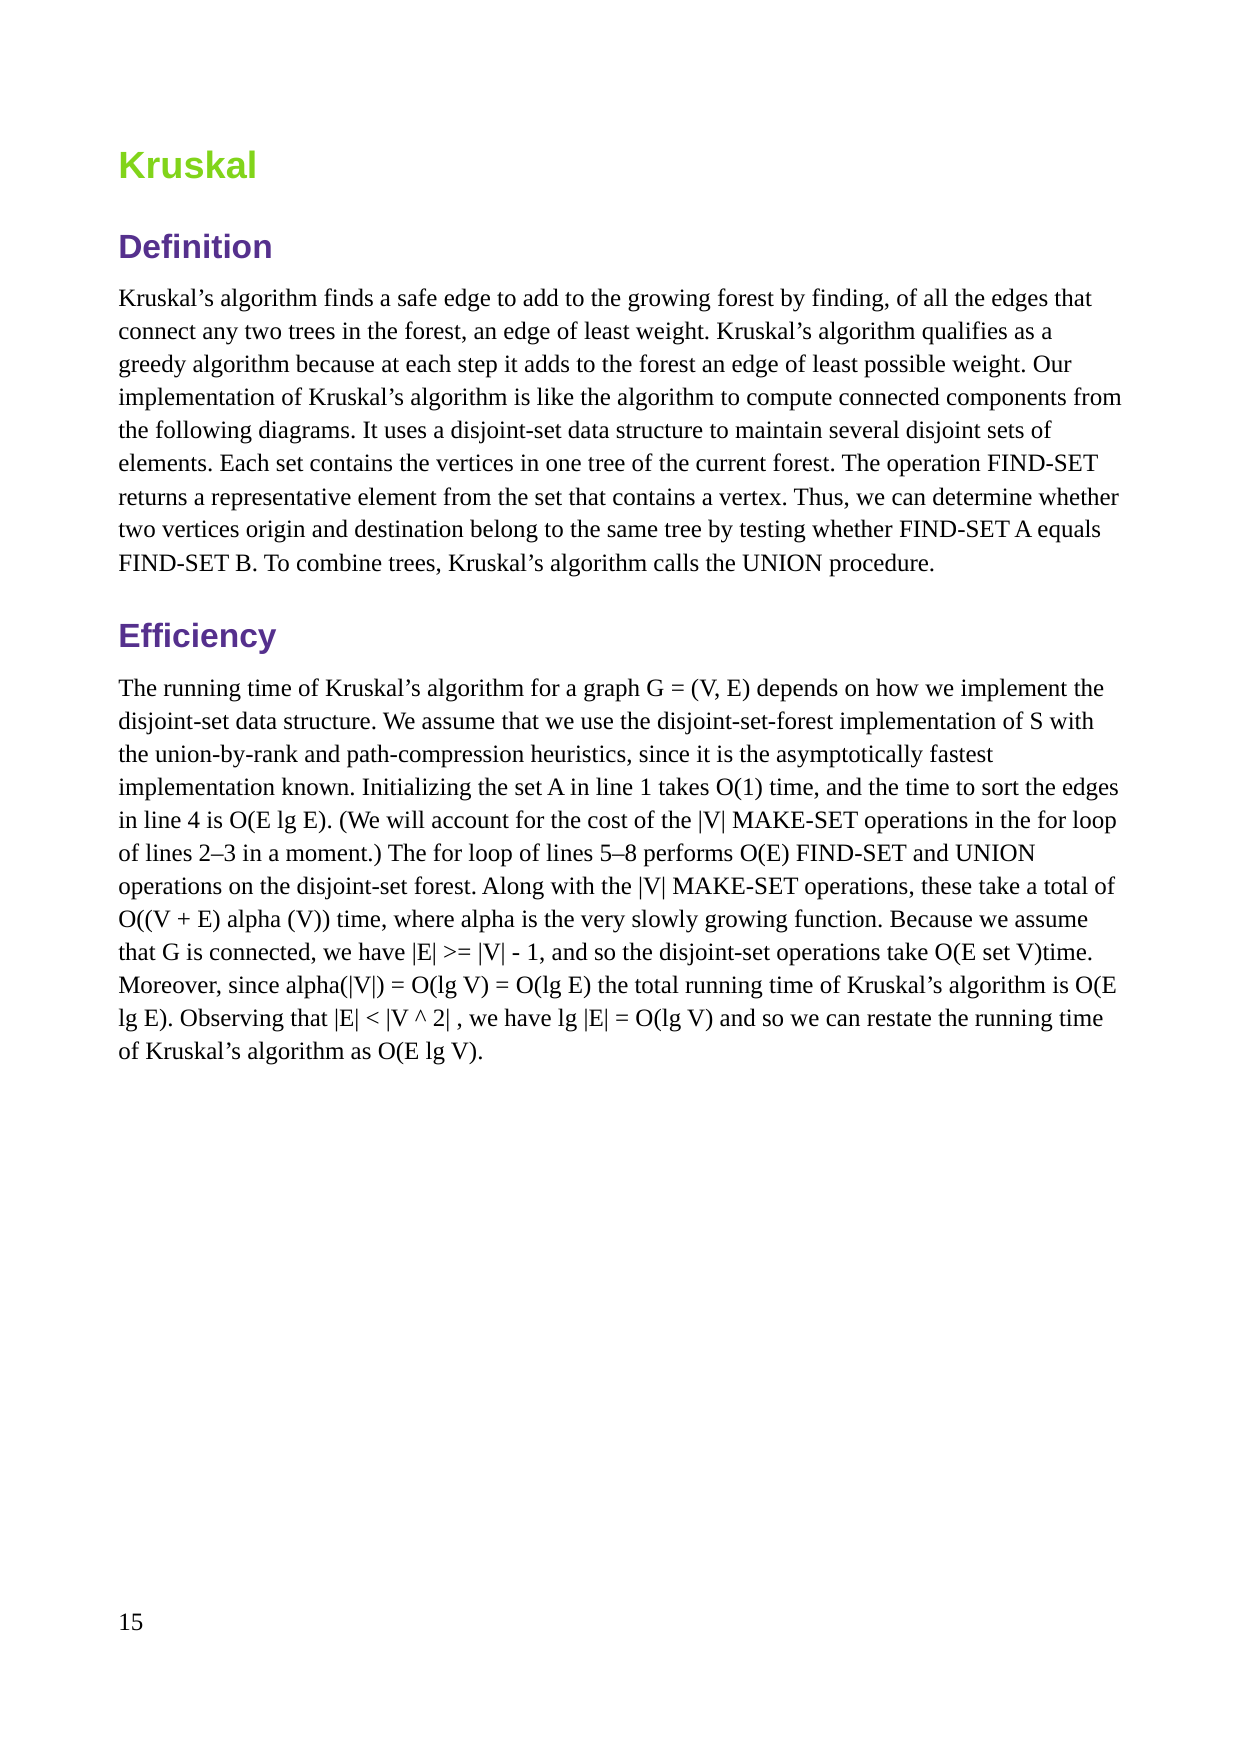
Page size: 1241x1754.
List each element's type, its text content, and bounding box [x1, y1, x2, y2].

text Kruskal’s algorithm finds a safe edge to add to the growing forest by finding, of all the edges that connect any two trees in the forest, an edge of least weight. Kruskal’s algorithm qualifies as a greedy algorithm because at each step it adds to the forest an edge of least possible weight. Our implementation of Kruskal’s algorithm is like the algorithm to compute connected components from the following diagrams. It uses a disjoint-set data structure to maintain several disjoint sets of elements. Each set contains the vertices in one tree of the current forest. The operation FIND-SET returns a representative element from the set that contains a vertex. Thus, we can determine whether two vertices origin and destination belong to the same tree by testing whether FIND-SET A equals FIND-SET B. To combine trees, Kruskal’s algorithm calls the UNION procedure. [118, 283, 1122, 576]
subtitle Definition [118, 227, 1122, 265]
text The running time of Kruskal’s algorithm for a graph G = (V, E) depends on how we implement the disjoint-set data structure. We assume that we use the disjoint-set-forest implementation of S with the union-by-rank and path-compression heuristics, since it is the asymptotically fastest implementation known. Initializing the set A in line 1 takes O(1) time, and the time to sort the edges in line 4 is O(E lg E). (We will account for the cost of the |V| MAKE-SET operations in the for loop of lines 2–3 in a moment.) The for loop of lines 5–8 performs O(E) FIND-SET and UNION operations on the disjoint-set forest. Along with the |V| MAKE-SET operations, these take a total of O((V + E) alpha (V)) time, where alpha is the very slowly growing function. Because we assume that G is connected, we have |E| >= |V| - 1, and so the disjoint-set operations take O(E set V)time. Moreover, since alpha(|V|) = O(lg V) = O(lg E) the total running time of Kruskal’s algorithm is O(E lg E). Observing that |E| < |V ^ 2| , we have lg |E| = O(lg V) and so we can restate the running time of Kruskal’s algorithm as O(E lg V). [118, 673, 1122, 1065]
subtitle Efficiency [118, 616, 1122, 655]
subtitle Kruskal [118, 143, 1122, 187]
